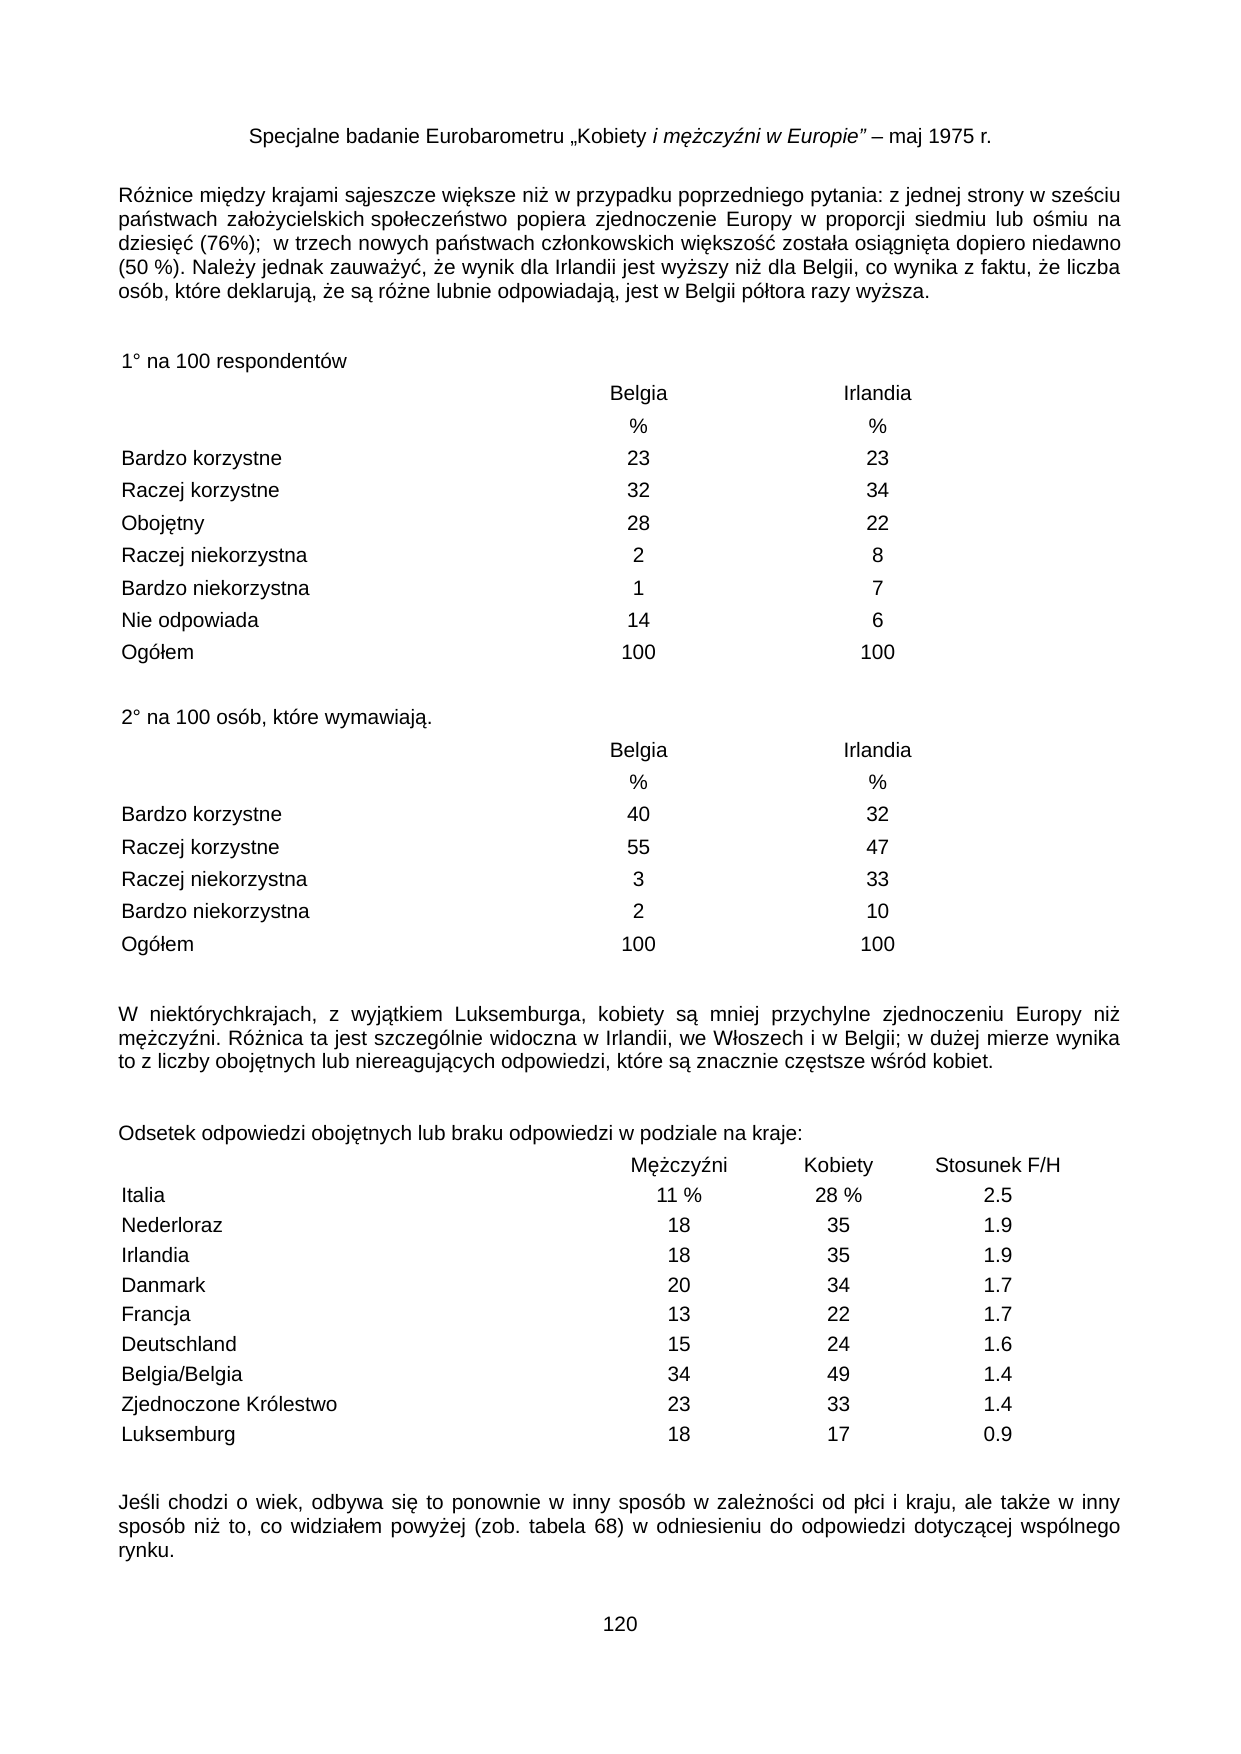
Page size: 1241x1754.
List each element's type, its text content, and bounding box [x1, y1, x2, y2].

table_cell [118, 733, 532, 766]
table_cell 18 [596, 1210, 762, 1240]
table_cell Francja [118, 1299, 596, 1329]
table_cell 1,9 [915, 1210, 1081, 1240]
table_cell 2 [532, 895, 745, 928]
table_cell 23 [596, 1389, 762, 1418]
table_cell 17 [762, 1419, 915, 1448]
table_cell Ogółem [118, 928, 532, 960]
table_cell 23 [532, 442, 745, 474]
table_cell 6 [745, 604, 1010, 636]
table_cell 10 [745, 895, 1010, 928]
text Jeśli chodzi o wiek, odbywa się to ponownie w inny sposób w zależności od płci i kraju, ale także w inny sposób niż to, co widziałem powyżej (zob. tabela 68) w odniesieniu do odpowiedzi dotyczącej wspólnego rynku. [118, 1490, 1122, 1562]
table_cell Danmark [118, 1270, 596, 1299]
table_cell 15 [596, 1329, 762, 1359]
table_cell 100 [745, 636, 1010, 668]
table_cell Belgia [532, 733, 745, 766]
table_header Stosunek F/H [915, 1150, 1081, 1180]
table_cell 40 [532, 798, 745, 830]
table_cell [118, 377, 532, 409]
table_cell 47 [745, 830, 1010, 863]
text Różnice między krajami sąjeszcze większe niż w przypadku poprzedniego pytania: z jednej strony w sześciu państwach założycielskich społeczeństwo popiera zjednoczenie Europy w proporcji siedmiu lub ośmiu na dziesięć (76%); w trzech nowych państwach członkowskich większość została osiągnięta dopiero niedawno (50 %). Należy jednak zauważyć, że wynik dla Irlandii jest wyższy niż dla Belgii, co wynika z faktu, że liczba osób, które deklarują, że są różne lubnie odpowiadają, jest w Belgii półtora razy wyższa. [118, 183, 1122, 303]
table_cell Irlandia [745, 733, 1010, 766]
table_cell [745, 669, 1010, 701]
table_cell 18 [596, 1240, 762, 1269]
table_cell 7 [745, 571, 1010, 604]
table_cell 100 [532, 636, 745, 668]
table_cell Ogółem [118, 636, 532, 668]
table_cell 24 [762, 1329, 915, 1359]
table_cell Italia [118, 1180, 596, 1210]
table_cell Raczej korzystne [118, 474, 532, 506]
table_cell Raczej niekorzystna [118, 863, 532, 895]
table_cell 35 [762, 1240, 915, 1269]
table_cell Bardzo korzystne [118, 798, 532, 830]
table_cell 1,7 [915, 1299, 1081, 1329]
table_cell 1,7 [915, 1270, 1081, 1299]
table_cell Belgia/Belgia [118, 1359, 596, 1389]
table_cell 23 [745, 442, 1010, 474]
table_cell 22 [762, 1299, 915, 1329]
table_cell 1,6 [915, 1329, 1081, 1359]
table_cell Bardzo niekorzystna [118, 571, 532, 604]
table_cell [118, 669, 532, 701]
table_cell 34 [762, 1270, 915, 1299]
table_cell 35 [762, 1210, 915, 1240]
table_cell Nederloraz [118, 1210, 596, 1240]
table_cell 28 [532, 506, 745, 539]
table_cell [118, 766, 532, 798]
table_cell 1,4 [915, 1389, 1081, 1418]
table_cell Obojętny [118, 506, 532, 539]
table_cell 32 [745, 798, 1010, 830]
table_cell Irlandia [118, 1240, 596, 1269]
table_header 1° na 100 respondentów [118, 345, 1010, 377]
table_cell Bardzo korzystne [118, 442, 532, 474]
table_cell [745, 701, 1010, 733]
table_cell 1,4 [915, 1359, 1081, 1389]
table_cell Luksemburg [118, 1419, 596, 1448]
table_cell 13 [596, 1299, 762, 1329]
table_cell Raczej korzystne [118, 830, 532, 863]
table_header Mężczyźni [596, 1150, 762, 1180]
table_cell 55 [532, 830, 745, 863]
table_cell 0,9 [915, 1419, 1081, 1448]
table_cell [118, 409, 532, 442]
table_cell 33 [745, 863, 1010, 895]
table_cell 3 [532, 863, 745, 895]
table_cell 49 [762, 1359, 915, 1389]
table_cell 18 [596, 1419, 762, 1448]
table_header [118, 1150, 596, 1180]
table_cell 8 [745, 539, 1010, 571]
table_cell 100 [532, 928, 745, 960]
table_cell % [532, 766, 745, 798]
table_cell 32 [532, 474, 745, 506]
table_cell 33 [762, 1389, 915, 1418]
table_cell % [532, 409, 745, 442]
table_cell 14 [532, 604, 745, 636]
table_cell 11 % [596, 1180, 762, 1210]
table_cell [532, 701, 745, 733]
text Odsetek odpowiedzi obojętnych lub braku odpowiedzi w podziale na kraje: [118, 1121, 1122, 1144]
table_cell Raczej niekorzystna [118, 539, 532, 571]
table_cell Nie odpowiada [118, 604, 532, 636]
table_cell Zjednoczone Królestwo [118, 1389, 596, 1418]
table_cell Belgia [532, 377, 745, 409]
table_cell 28 % [762, 1180, 915, 1210]
table_cell 34 [745, 474, 1010, 506]
table_cell 34 [596, 1359, 762, 1389]
table_cell 1,9 [915, 1240, 1081, 1269]
table_cell 2,5 [915, 1180, 1081, 1210]
table_cell 1 [532, 571, 745, 604]
table_cell 20 [596, 1270, 762, 1299]
text W niektórychkrajach, z wyjątkiem Luksemburga, kobiety są mniej przychylne zjednoczeniu Europy niż mężczyźni. Różnica ta jest szczególnie widoczna w Irlandii, we Włoszech i w Belgii; w dużej mierze wynika to z liczby obojętnych lub niereagujących odpowiedzi, które są znacznie częstsze wśród kobiet. [118, 1001, 1122, 1073]
table_cell [532, 669, 745, 701]
table_cell % [745, 766, 1010, 798]
table_cell 22 [745, 506, 1010, 539]
table_cell Bardzo niekorzystna [118, 895, 532, 928]
table_cell 2° na 100 osób, które wymawiają. [118, 701, 532, 733]
table_cell Deutschland [118, 1329, 596, 1359]
table_header Kobiety [762, 1150, 915, 1180]
table_cell Irlandia [745, 377, 1010, 409]
table_cell 2 [532, 539, 745, 571]
table_cell 100 [745, 928, 1010, 960]
table_cell % [745, 409, 1010, 442]
